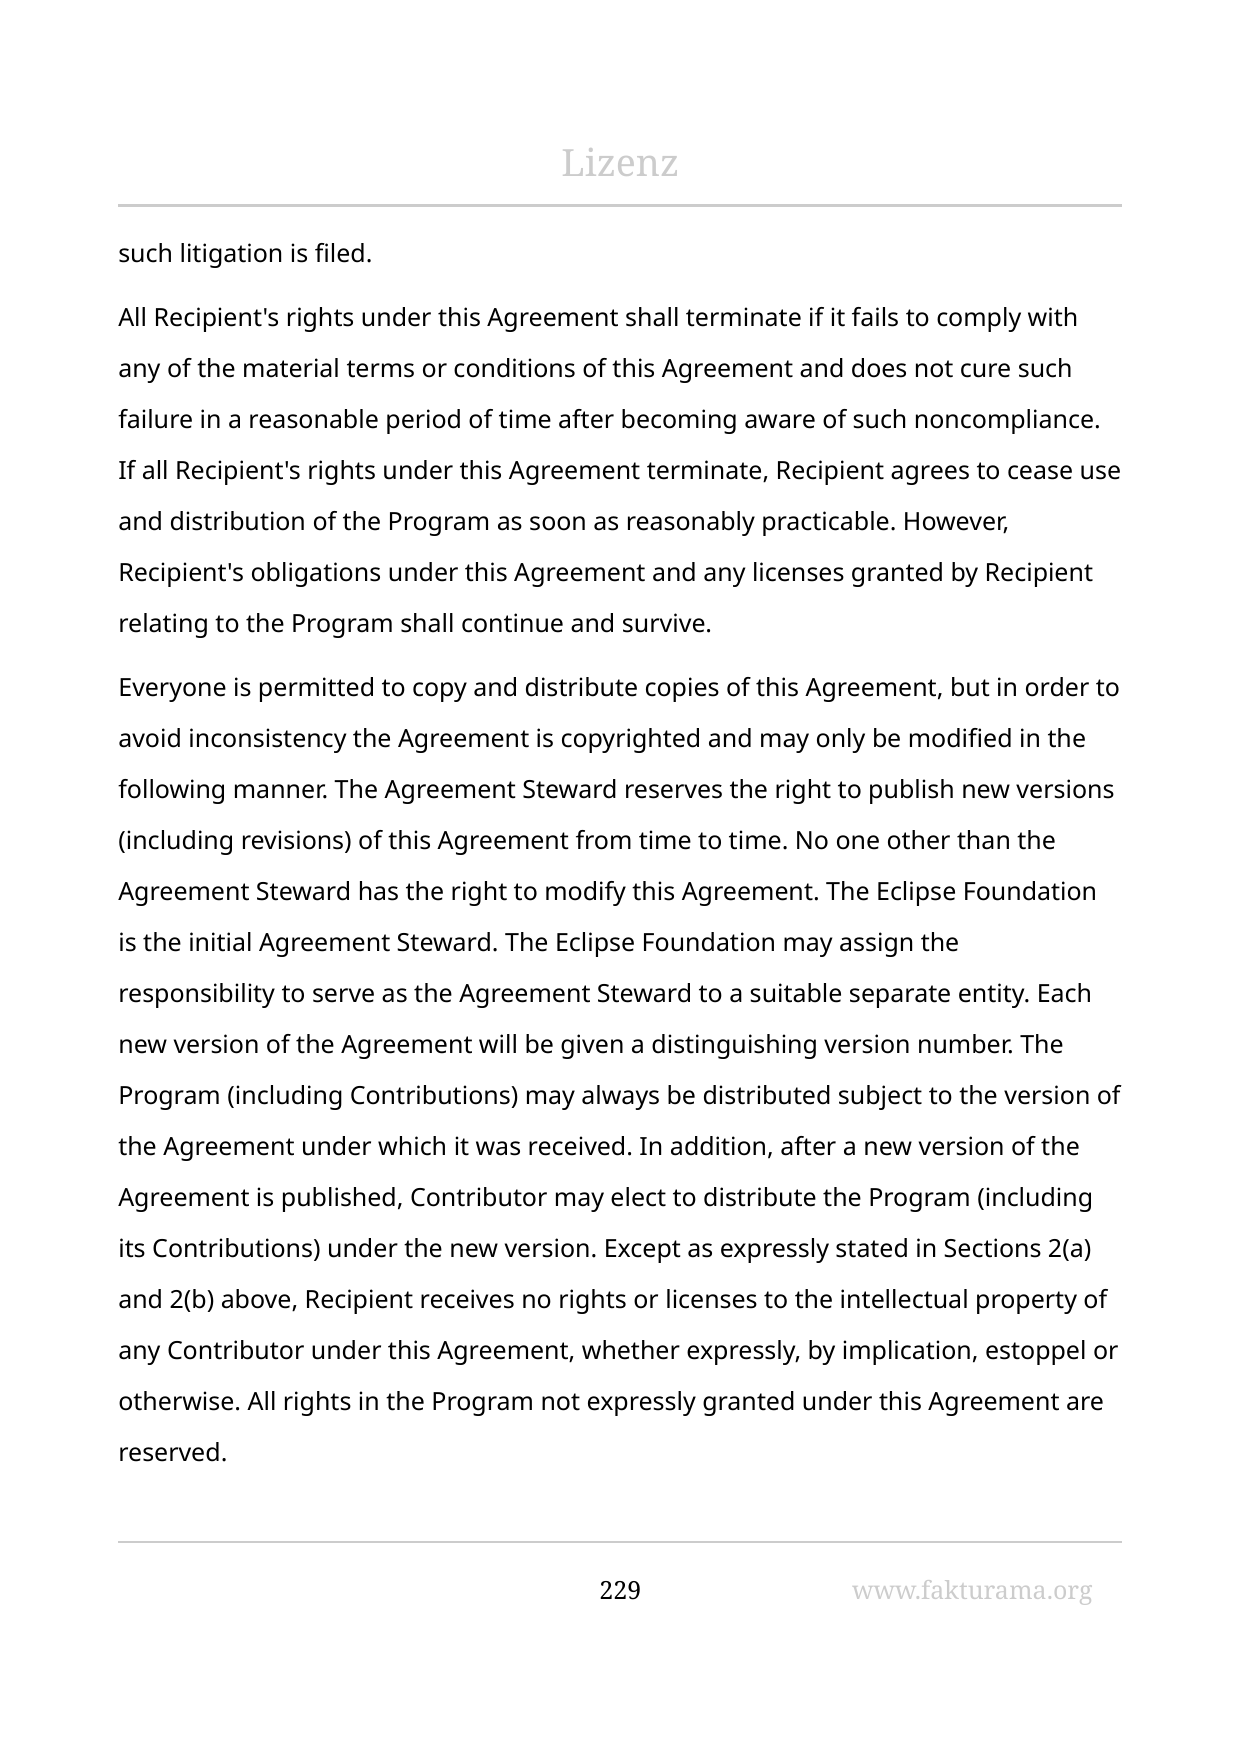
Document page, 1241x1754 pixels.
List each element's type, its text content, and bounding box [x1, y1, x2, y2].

text Everyone is permitted to copy and distribute copies of this Agreement, but in order to avoid inconsistency the Agreement is copyrighted and may only be modified in the following manner. The Agreement Steward reserves the right to publish new versions (including revisions) of this Agreement from time to time. No one other than the Agreement Steward has the right to modify this Agreement. The Eclipse Foundation is the initial Agreement Steward. The Eclipse Foundation may assign the responsibility to serve as the Agreement Steward to a suitable separate entity. Each new version of the Agreement will be given a distinguishing version number. The Program (including Contributions) may always be distributed subject to the version of the Agreement under which it was received. In addition, after a new version of the Agreement is published, Contributor may elect to distribute the Program (including its Contributions) under the new version. Except as expressly stated in Sections 2(a) and 2(b) above, Recipient receives no rights or licenses to the intellectual property of any Contributor under this Agreement, whether expressly, by implication, estoppel or otherwise. All rights in the Program not expressly granted under this Agreement are reserved. [118, 669, 1122, 1469]
text such litigation is filed. [118, 236, 1122, 270]
text All Recipient's rights under this Agreement shall terminate if it fails to comply with any of the material terms or conditions of this Agreement and does not cure such failure in a reasonable period of time after becoming aware of such noncompliance. If all Recipient's rights under this Agreement terminate, Recipient agrees to cease use and distribution of the Program as soon as reasonably practicable. However, Recipient's obligations under this Agreement and any licenses granted by Recipient relating to the Program shall continue and survive. [118, 300, 1122, 640]
